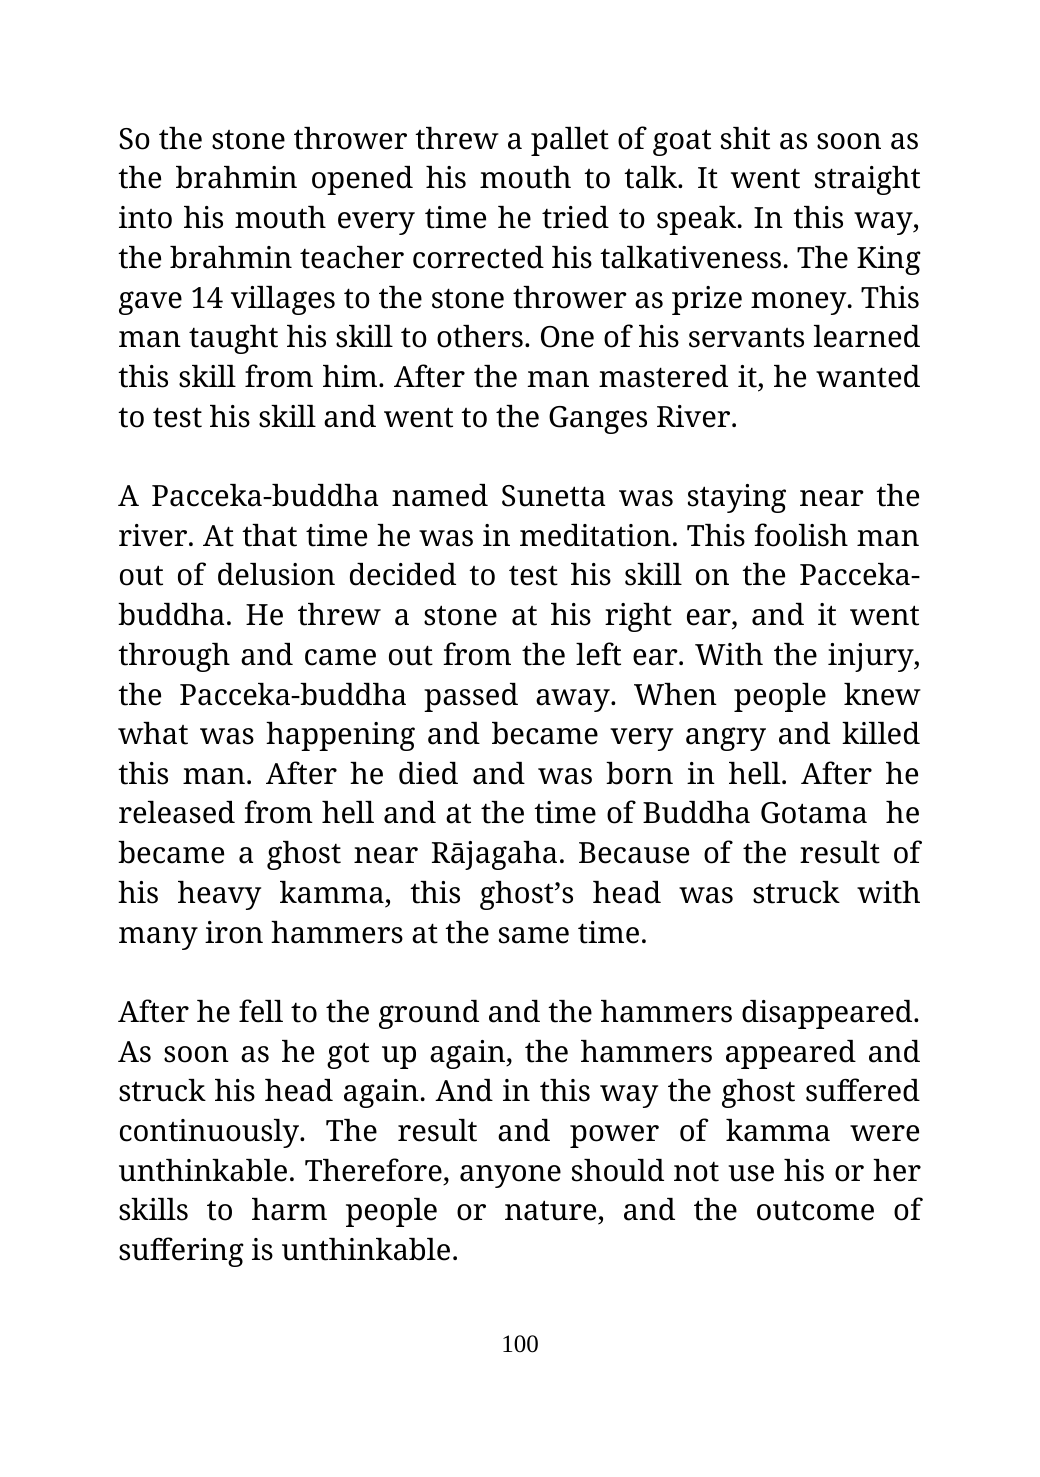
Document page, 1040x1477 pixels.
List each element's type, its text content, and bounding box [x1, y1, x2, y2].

text So the stone thrower threw a pallet of goat shit as soon as the brahmin opened his mouth to talk. It went straight into his mouth every time he tried to speak. In this way, the brahmin teacher corrected his talkativeness. The King gave 14 villages to the stone thrower as prize money. This man taught his skill to others. One of his servants learned this skill from him. After the man mastered it, he wanted to test his skill and went to the Ganges River. A Pacceka-buddha named Sunetta was staying near the river. At that time he was in meditation. This foolish man out of delusion decided to test his skill on the Pacceka-buddha. He threw a stone at his right ear, and it went through and came out from the left ear. With the injury, the Pacceka-buddha passed away. When people knew what was happening and became very angry and killed this man. After he died and was born in hell. After he released from hell and at the time of Buddha Gotama he became a ghost near Rājagaha. Because of the result of his heavy kamma, this ghost’s head was struck with many iron hammers at the same time. After he fell to the ground and the hammers disappeared. As soon as he got up again, the hammers appeared and struck his head again. And in this way the ghost suffered continuously. The result and power of kamma were unthinkable. Therefore, anyone should not use his or her skills to harm people or nature, and the outcome of suffering is unthinkable. [118, 118, 922, 1269]
